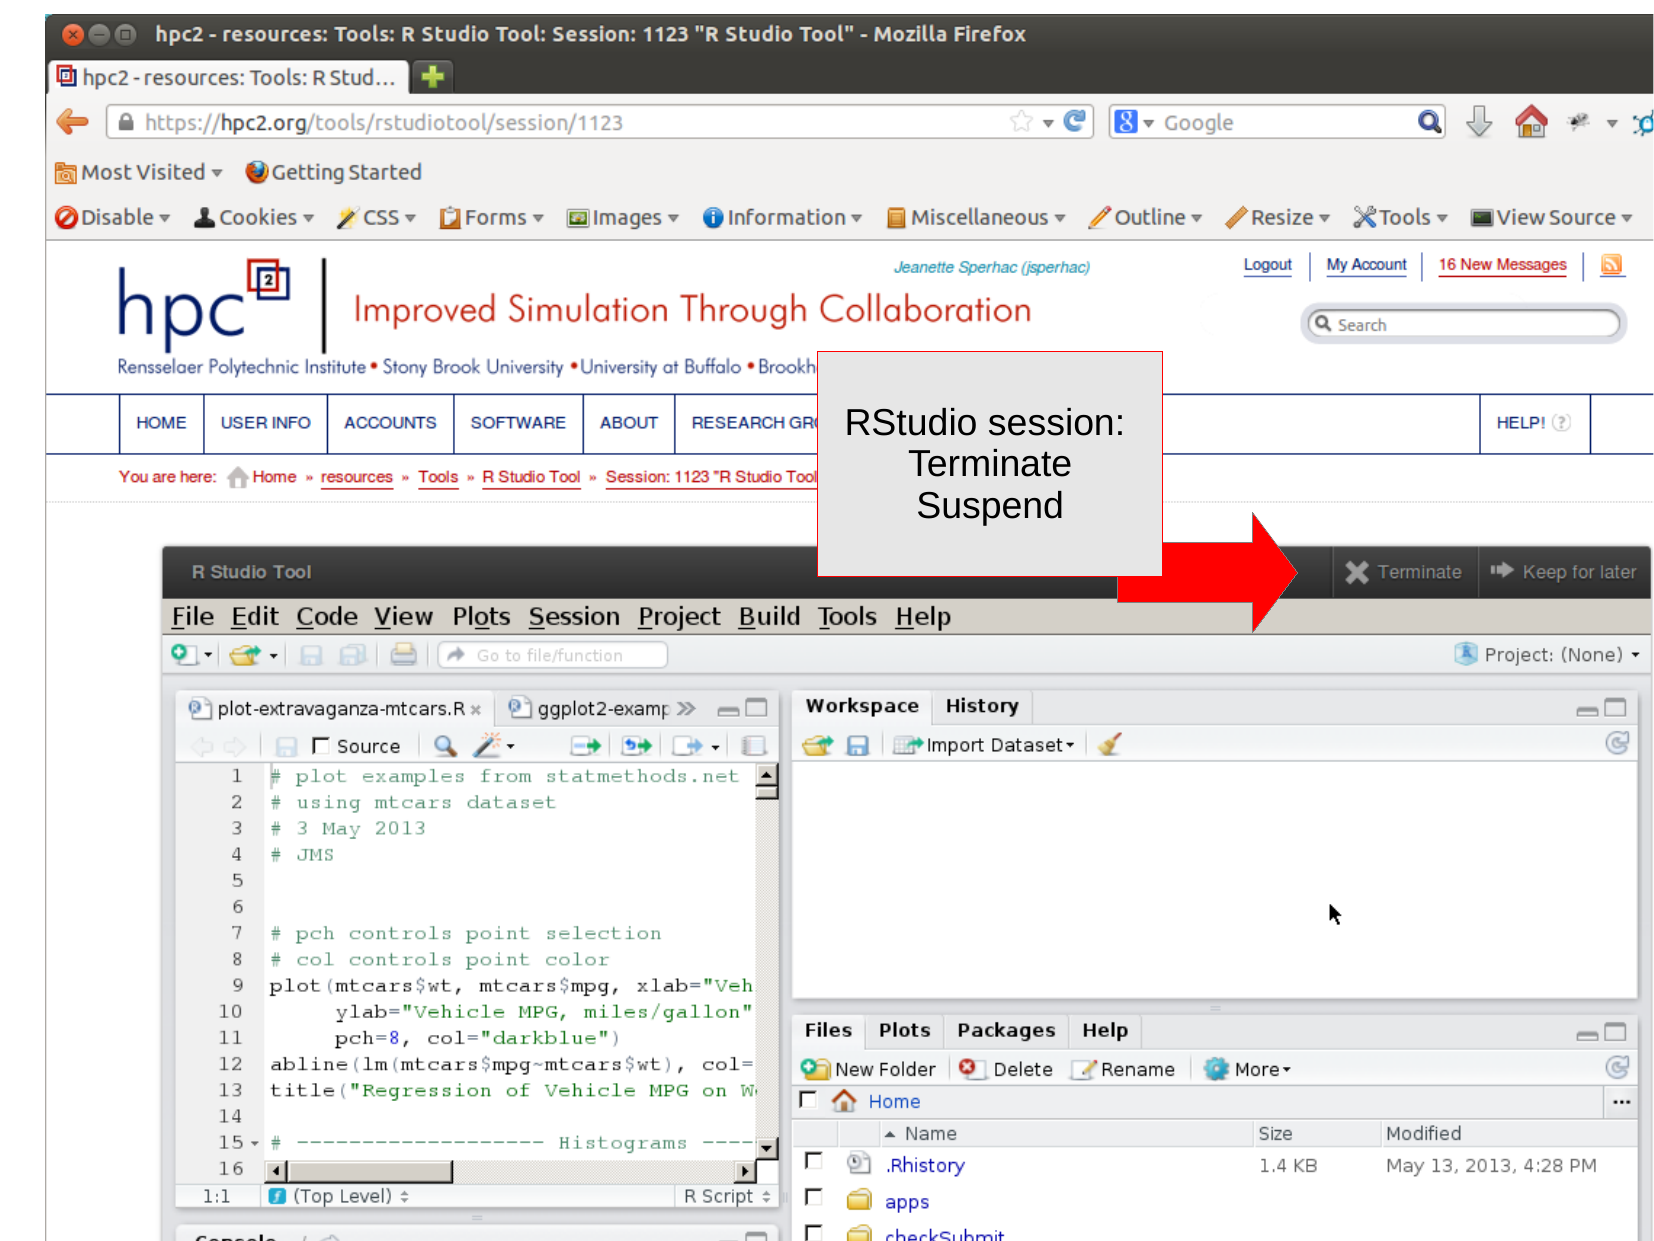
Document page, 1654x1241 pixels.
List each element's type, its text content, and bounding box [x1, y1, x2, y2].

text_box [1117, 512, 1298, 633]
picture [45, 14, 1654, 1241]
text_box RStudio session: Terminate Suspend [817, 351, 1163, 577]
